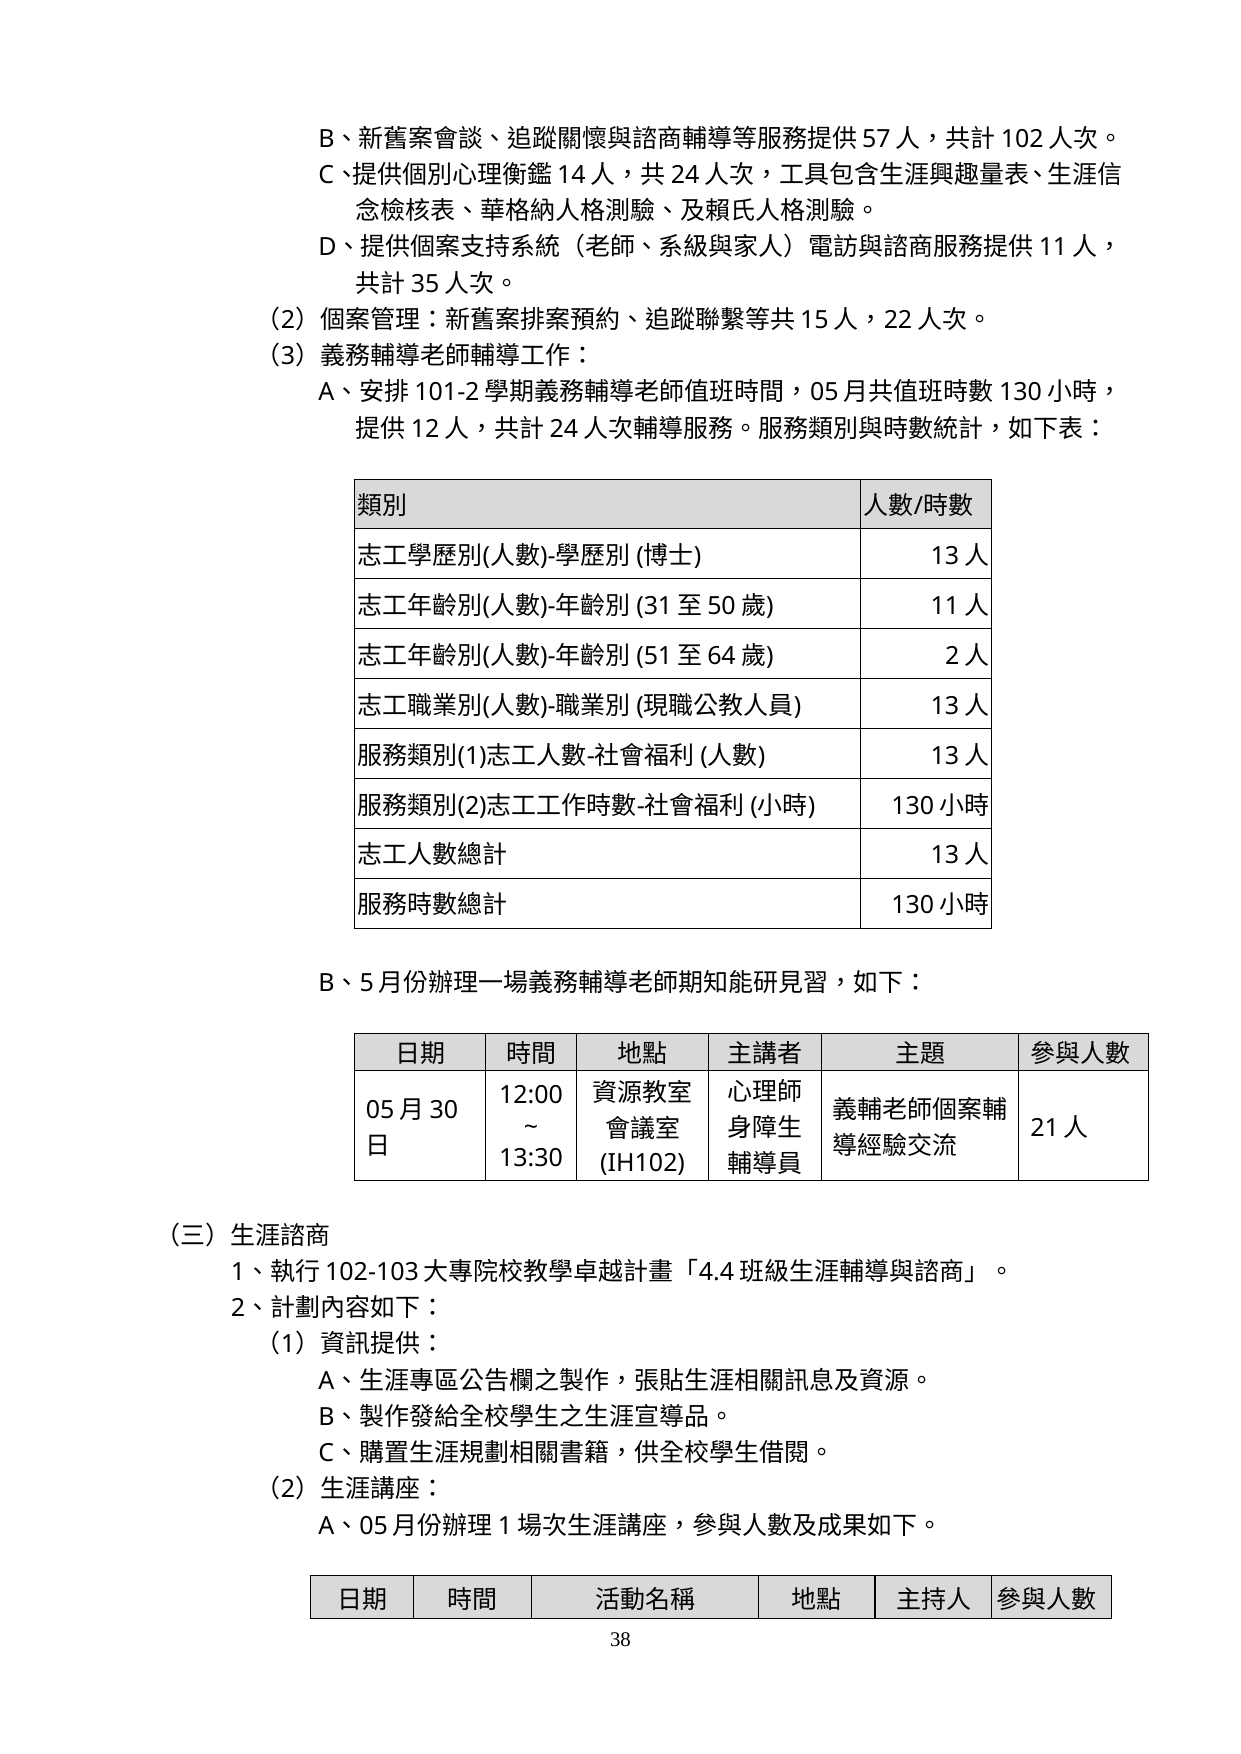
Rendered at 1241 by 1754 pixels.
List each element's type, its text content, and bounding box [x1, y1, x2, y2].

table_cell 服務類別(2)志工工作時數-社會福利 (小時) [355, 779, 860, 828]
table_cell 21人 [1019, 1071, 1148, 1180]
table_header 主持人 [876, 1576, 991, 1618]
table_cell 13人 [861, 529, 991, 578]
table_cell 志工學歷別(人數)-學歷別 (博士) [355, 529, 860, 578]
table_header 類別 [355, 480, 860, 528]
table_header 日期 [311, 1576, 413, 1618]
table_header 時間 [486, 1034, 576, 1070]
text 1、執行102-103大專院校教學卓越計畫「4.4班級生涯輔導與諮商」。 [231, 1251, 1122, 1288]
table_cell 13人 [861, 829, 991, 878]
table_cell 2人 [861, 629, 991, 678]
text （2）生涯講座： [256, 1469, 1122, 1505]
subtitle A、生涯專區公告欄之製作，張貼生涯相關訊息及資源。 [318, 1360, 1122, 1396]
text （2）個案管理：新舊案排案預約、追蹤聯繫等共15人，22人次。 [256, 299, 1122, 336]
text （3）義務輔導老師輔導工作： [256, 336, 1122, 372]
table_cell 05月30日 [355, 1071, 485, 1180]
table_header 人數/時數 [861, 480, 991, 528]
table_cell 志工人數總計 [355, 829, 860, 878]
table_cell 13人 [861, 679, 991, 728]
table_header 主講者 [709, 1034, 821, 1070]
table_cell 13人 [861, 729, 991, 778]
table_cell 服務時數總計 [355, 879, 860, 927]
table_header 活動名稱 [532, 1576, 758, 1618]
table_cell 心理師 身障生輔導員 [709, 1071, 821, 1180]
text 2、計劃內容如下： [231, 1288, 1122, 1324]
table_cell 義輔老師個案輔導經驗交流 [822, 1071, 1018, 1180]
text C、提供個別心理衡鑑14人，共24人次，工具包含生涯興趣量表、生涯信念檢核表、華格納人格測驗、及賴氏人格測驗。 [318, 154, 1122, 227]
text B、5月份辦理一場義務輔導老師期知能研見習，如下： [318, 963, 1122, 999]
subtitle B、製作發給全校學生之生涯宣導品。 [318, 1396, 1122, 1433]
table_header 地點 [577, 1034, 708, 1070]
table_cell 12:00 ~ 13:30 [486, 1071, 576, 1180]
subtitle C、購置生涯規劃相關書籍，供全校學生借閱。 [318, 1433, 1122, 1469]
table_cell 志工年齡別(人數)-年齡別 (51至64歲) [355, 629, 860, 678]
subtitle B、新舊案會談、追蹤關懷與諮商輔導等服務提供57人，共計102人次。 [318, 118, 1122, 154]
table_header 地點 [759, 1576, 874, 1618]
table_header 日期 [355, 1034, 485, 1070]
table_cell 資源教室 會議室 (IH102) [577, 1071, 708, 1180]
table_header 參與人數 [992, 1576, 1111, 1618]
text A、05月份辦理1場次生涯講座，參與人數及成果如下。 [318, 1505, 1122, 1541]
text （三）生涯諮商 [156, 1215, 1122, 1251]
table_cell 志工年齡別(人數)-年齡別 (31至50歲) [355, 579, 860, 628]
table_cell 130小時 [861, 779, 991, 828]
table_header 參與人數 [1019, 1034, 1148, 1070]
table_cell 11人 [861, 579, 991, 628]
table_header 時間 [414, 1576, 531, 1618]
table_header 主題 [822, 1034, 1018, 1070]
table_cell 志工職業別(人數)-職業別 (現職公教人員) [355, 679, 860, 728]
text D、提供個案支持系統（老師、系級與家人）電訪與諮商服務提供11人，共計35人次。 [318, 227, 1122, 299]
text A、安排101-2學期義務輔導老師值班時間，05月共值班時數130小時，提供12人，共計24人次輔導服務。服務類別與時數統計，如下表： [318, 372, 1122, 444]
table_cell 130小時 [861, 879, 991, 927]
table_cell 服務類別(1)志工人數-社會福利 (人數) [355, 729, 860, 778]
text （1）資訊提供： [256, 1324, 1122, 1360]
